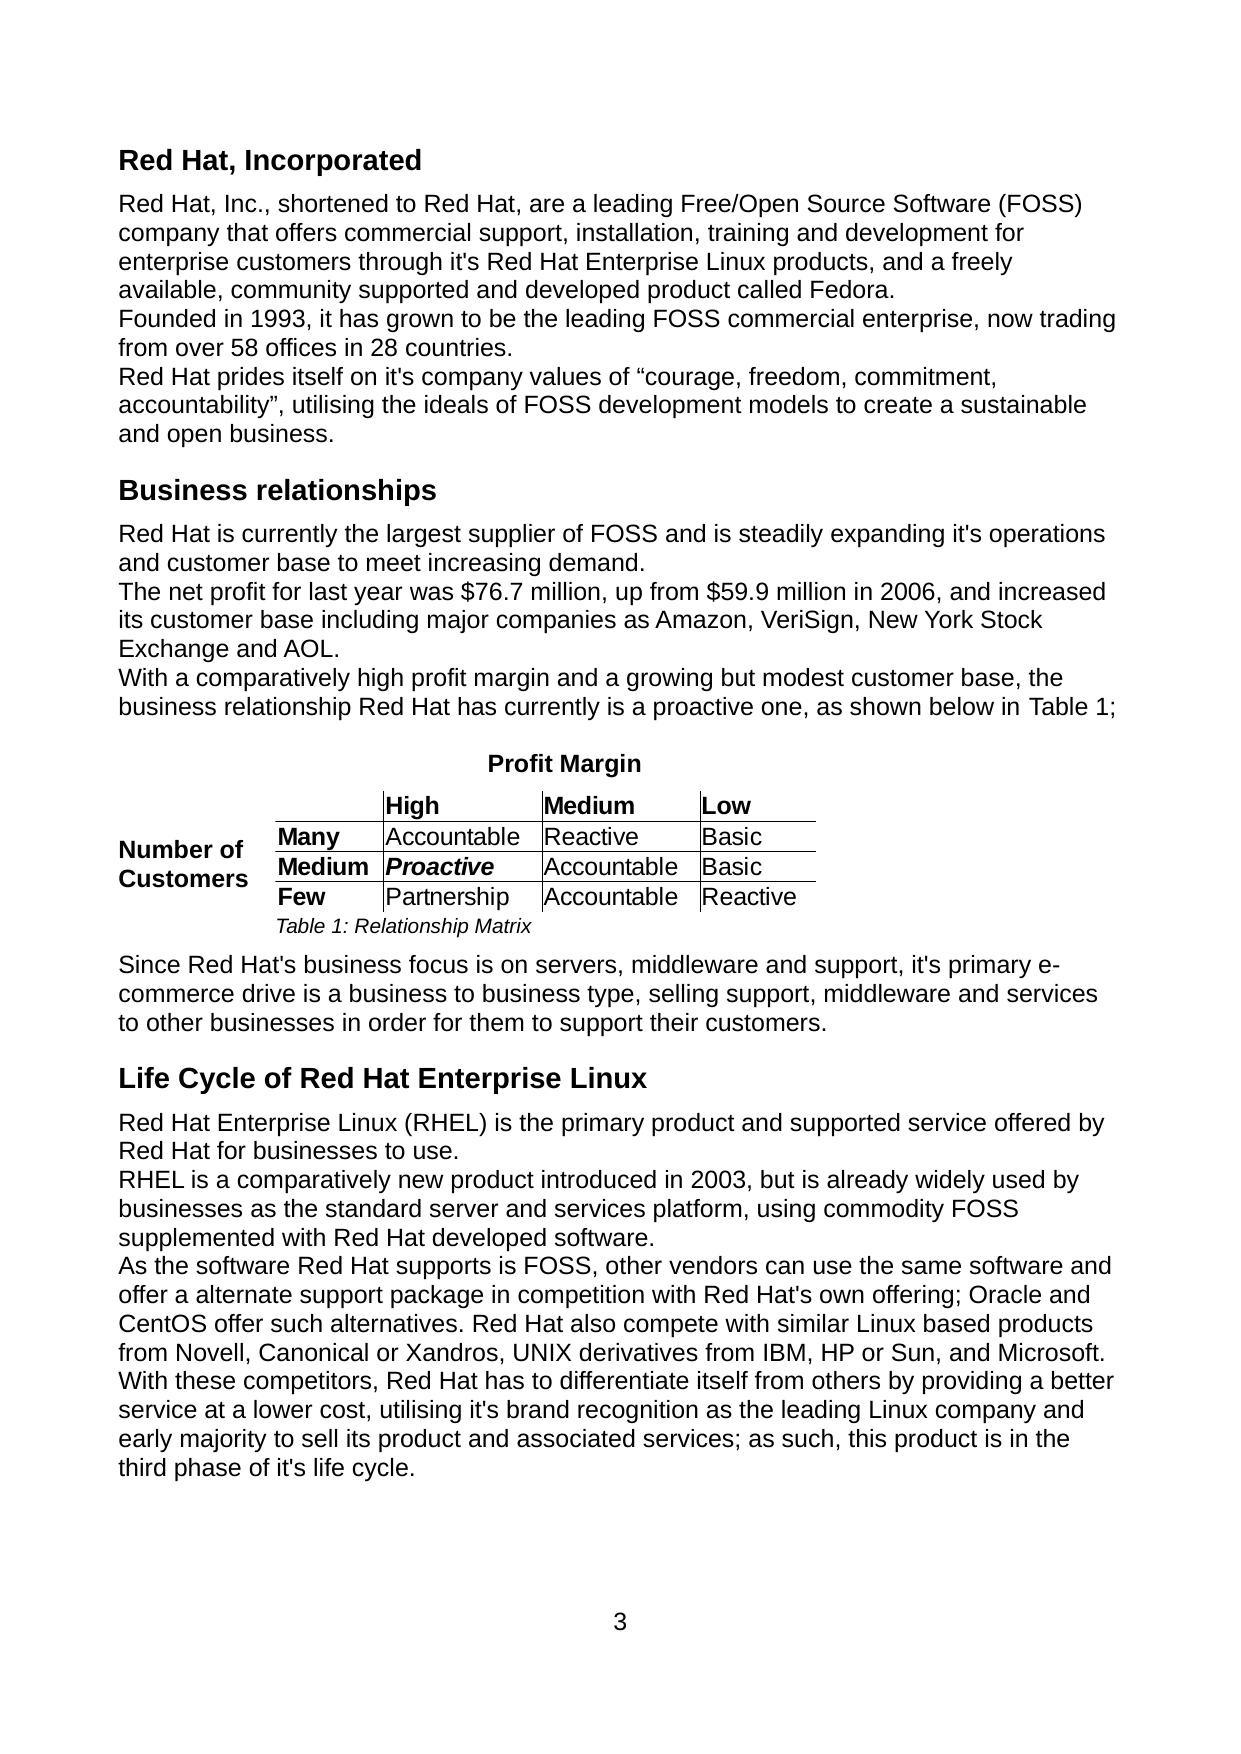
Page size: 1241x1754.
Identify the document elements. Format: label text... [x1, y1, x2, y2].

text Customers [118, 864, 275, 893]
text Table 1: Relationship Matrix [275, 790, 818, 938]
subtitle Red Hat, Incorporated [118, 143, 1122, 177]
text Since Red Hat's business focus is on servers, middleware and support, it's primary e-commerce drive is a business to business type, selling support, middleware and services to other businesses in order for them to support their customers. [118, 950, 1122, 1036]
subtitle Life Cycle of Red Hat Enterprise Linux [118, 1061, 1122, 1095]
text Red Hat Enterprise Linux (RHEL) is the primary product and supported service offered by Red Hat for businesses to use. [118, 1107, 1122, 1165]
text With a comparatively high profit margin and a growing but modest customer base, the business relationship Red Hat has currently is a proactive one, as shown below in Table 1; [118, 663, 1122, 720]
text Number of [118, 835, 275, 864]
text With these competitors, Red Hat has to differentiate itself from others by providing a better service at a lower cost, utilising it's brand recognition as the leading Linux company and early majority to sell its product and associated services; as such, this product is in the third phase of it's life cycle. [118, 1366, 1122, 1481]
text Profit Margin [118, 749, 1122, 778]
text RHEL is a comparatively new product introduced in 2003, but is already widely used by businesses as the standard server and services platform, using commodity FOSS supplemented with Red Hat developed software. [118, 1165, 1122, 1251]
text Red Hat prides itself on it's company values of “courage, freedom, commitment, accountability”, utilising the ideals of FOSS development models to create a sustainable and open business. [118, 362, 1122, 448]
text As the software Red Hat supports is FOSS, other vendors can use the same software and offer a alternate support package in competition with Red Hat's own offering; Oracle and CentOS offer such alternatives. Red Hat also compete with similar Linux based products from Novell, Canonical or Xandros, UNIX derivatives from IBM, HP or Sun, and Microsoft. [118, 1251, 1122, 1366]
text The net profit for last year was $76.7 million, up from $59.9 million in 2006, and increased its customer base including major companies as Amazon, VeriSign, New York Stock Exchange and AOL. [118, 576, 1122, 663]
text Founded in 1993, it has grown to be the leading FOSS commercial enterprise, now trading from over 58 offices in 28 countries. [118, 304, 1122, 362]
text Red Hat is currently the largest supplier of FOSS and is steadily expanding it's operations and customer base to meet increasing demand. [118, 519, 1122, 576]
text Red Hat, Inc., shortened to Red Hat, are a leading Free/Open Source Software (FOSS) company that offers commercial support, installation, training and development for enterprise customers through it's Red Hat Enterprise Linux products, and a freely available, community supported and developed product called Fedora. [118, 189, 1122, 304]
text [818, 835, 1122, 864]
subtitle Business relationships [118, 473, 1122, 506]
text [818, 864, 1122, 893]
